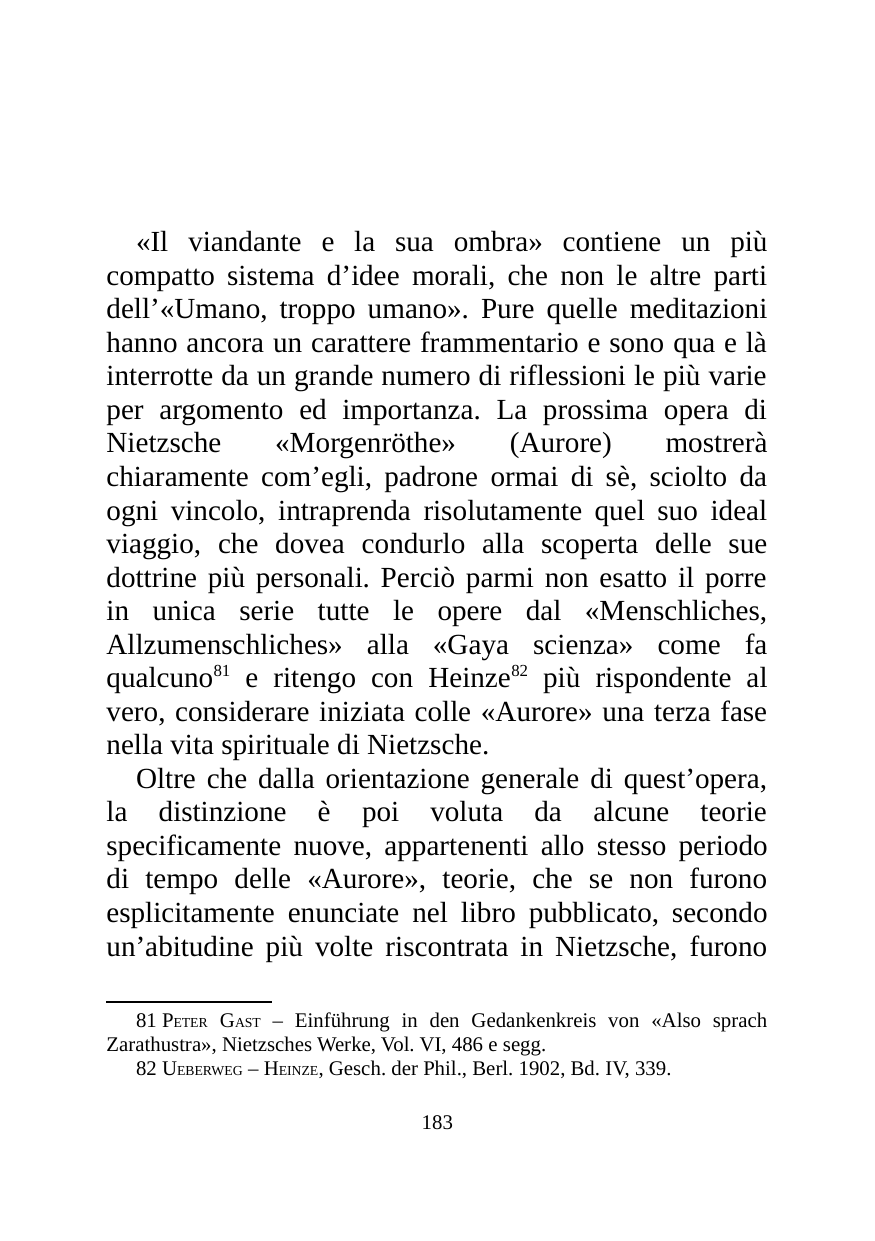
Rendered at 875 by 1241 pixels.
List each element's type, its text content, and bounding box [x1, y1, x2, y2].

text «Il viandante e la sua ombra» contiene un più compatto sistema d’idee morali, che non le altre parti dell’«Umano, troppo umano». Pure quelle meditazioni hanno ancora un carattere frammentario e sono qua e là interrotte da un grande numero di riflessioni le più varie per argomento ed importanza. La prossima opera di Nietzsche «Morgenröthe» (Aurore) mostrerà chiaramente com’egli, padrone ormai di sè, sciolto da ogni vincolo, intraprenda risolutamente quel suo ideal viaggio, che dovea condurlo alla scoperta delle sue dottrine più personali. Perciò parmi non esatto il porre in unica serie tutte le opere dal «Menschliches, Allzumenschliches» alla «Gaya scienza» come fa qualcuno e ritengo con Heinze più rispondente al vero, considerare iniziata colle «Aurore» una terza fase nella vita spirituale di Nietzsche. [106, 224, 768, 761]
text Peter Gast – Einführung in den Gedankenkreis von «Also sprach Zarathustra», Nietzsches Werke, Vol. VI, 486 e segg. [106, 1008, 768, 1056]
text Oltre che dalla orientazione generale di quest’opera, la distinzione è poi voluta da alcune teorie specificamente nuove, appartenenti allo stesso periodo di tempo delle «Aurore», teorie, che se non furono esplicitamente enunciate nel libro pubblicato, secondo un’abitudine più volte riscontrata in Nietzsche, furono [106, 761, 768, 962]
text Ueberweg – Heinze, Gesch. der Phil., Berl. 1902, Bd. IV, 339. [106, 1056, 768, 1080]
